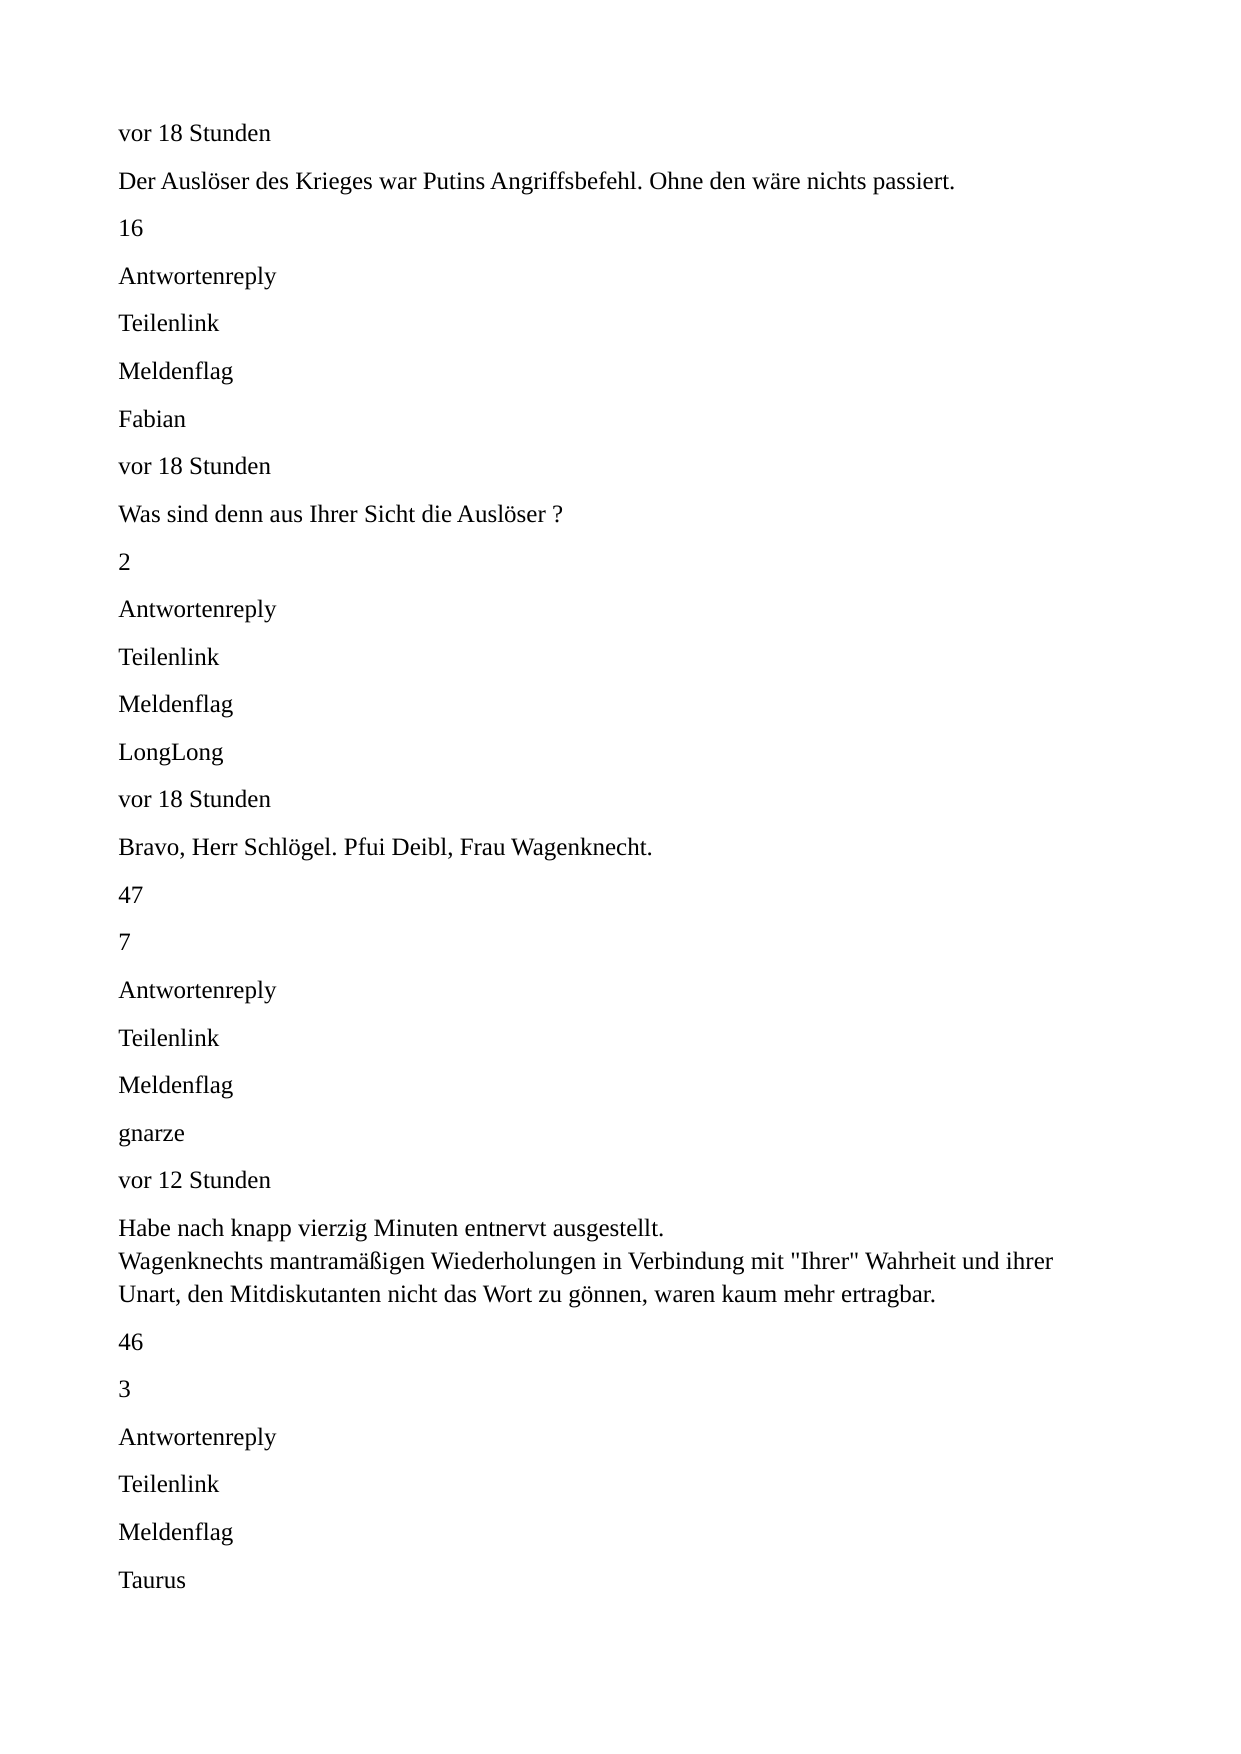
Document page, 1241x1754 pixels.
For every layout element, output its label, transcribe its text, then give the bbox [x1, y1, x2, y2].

text 46 [118, 1327, 1122, 1355]
text 3 [118, 1374, 1122, 1403]
text 47 [118, 880, 1122, 908]
text Teilenlink [118, 1469, 1122, 1498]
text vor 18 Stunden [118, 784, 1122, 813]
text Antwortenreply [118, 1422, 1122, 1451]
text Meldenflag [118, 356, 1122, 385]
text Meldenflag [118, 1070, 1122, 1099]
text Bravo, Herr Schlögel. Pfui Deibl, Frau Wagenknecht. [118, 832, 1122, 861]
text Teilenlink [118, 642, 1122, 671]
text Meldenflag [118, 1517, 1122, 1546]
text Teilenlink [118, 1023, 1122, 1051]
text vor 18 Stunden [118, 451, 1122, 480]
text Meldenflag [118, 689, 1122, 718]
text Habe nach knapp vierzig Minuten entnervt ausgestellt. Wagenknechts mantramäßigen Wiederholungen in Verbindung mit "Ihrer" Wahrheit und ihrer Unart, den Mitdiskutanten nicht das Wort zu gönnen, waren kaum mehr ertragbar. [118, 1213, 1122, 1308]
text 16 [118, 213, 1122, 242]
text vor 18 Stunden [118, 118, 1122, 147]
text Fabian [118, 404, 1122, 432]
text Antwortenreply [118, 261, 1122, 290]
text Taurus [118, 1565, 1122, 1593]
text 2 [118, 547, 1122, 575]
text Der Auslöser des Krieges war Putins Angriffsbefehl. Ohne den wäre nichts passiert. [118, 166, 1122, 194]
text 7 [118, 927, 1122, 956]
text Teilenlink [118, 308, 1122, 337]
text LongLong [118, 737, 1122, 766]
text Was sind denn aus Ihrer Sicht die Auslöser ? [118, 499, 1122, 528]
text vor 12 Stunden [118, 1165, 1122, 1194]
text Antwortenreply [118, 975, 1122, 1004]
text gnarze [118, 1118, 1122, 1147]
text Antwortenreply [118, 594, 1122, 623]
